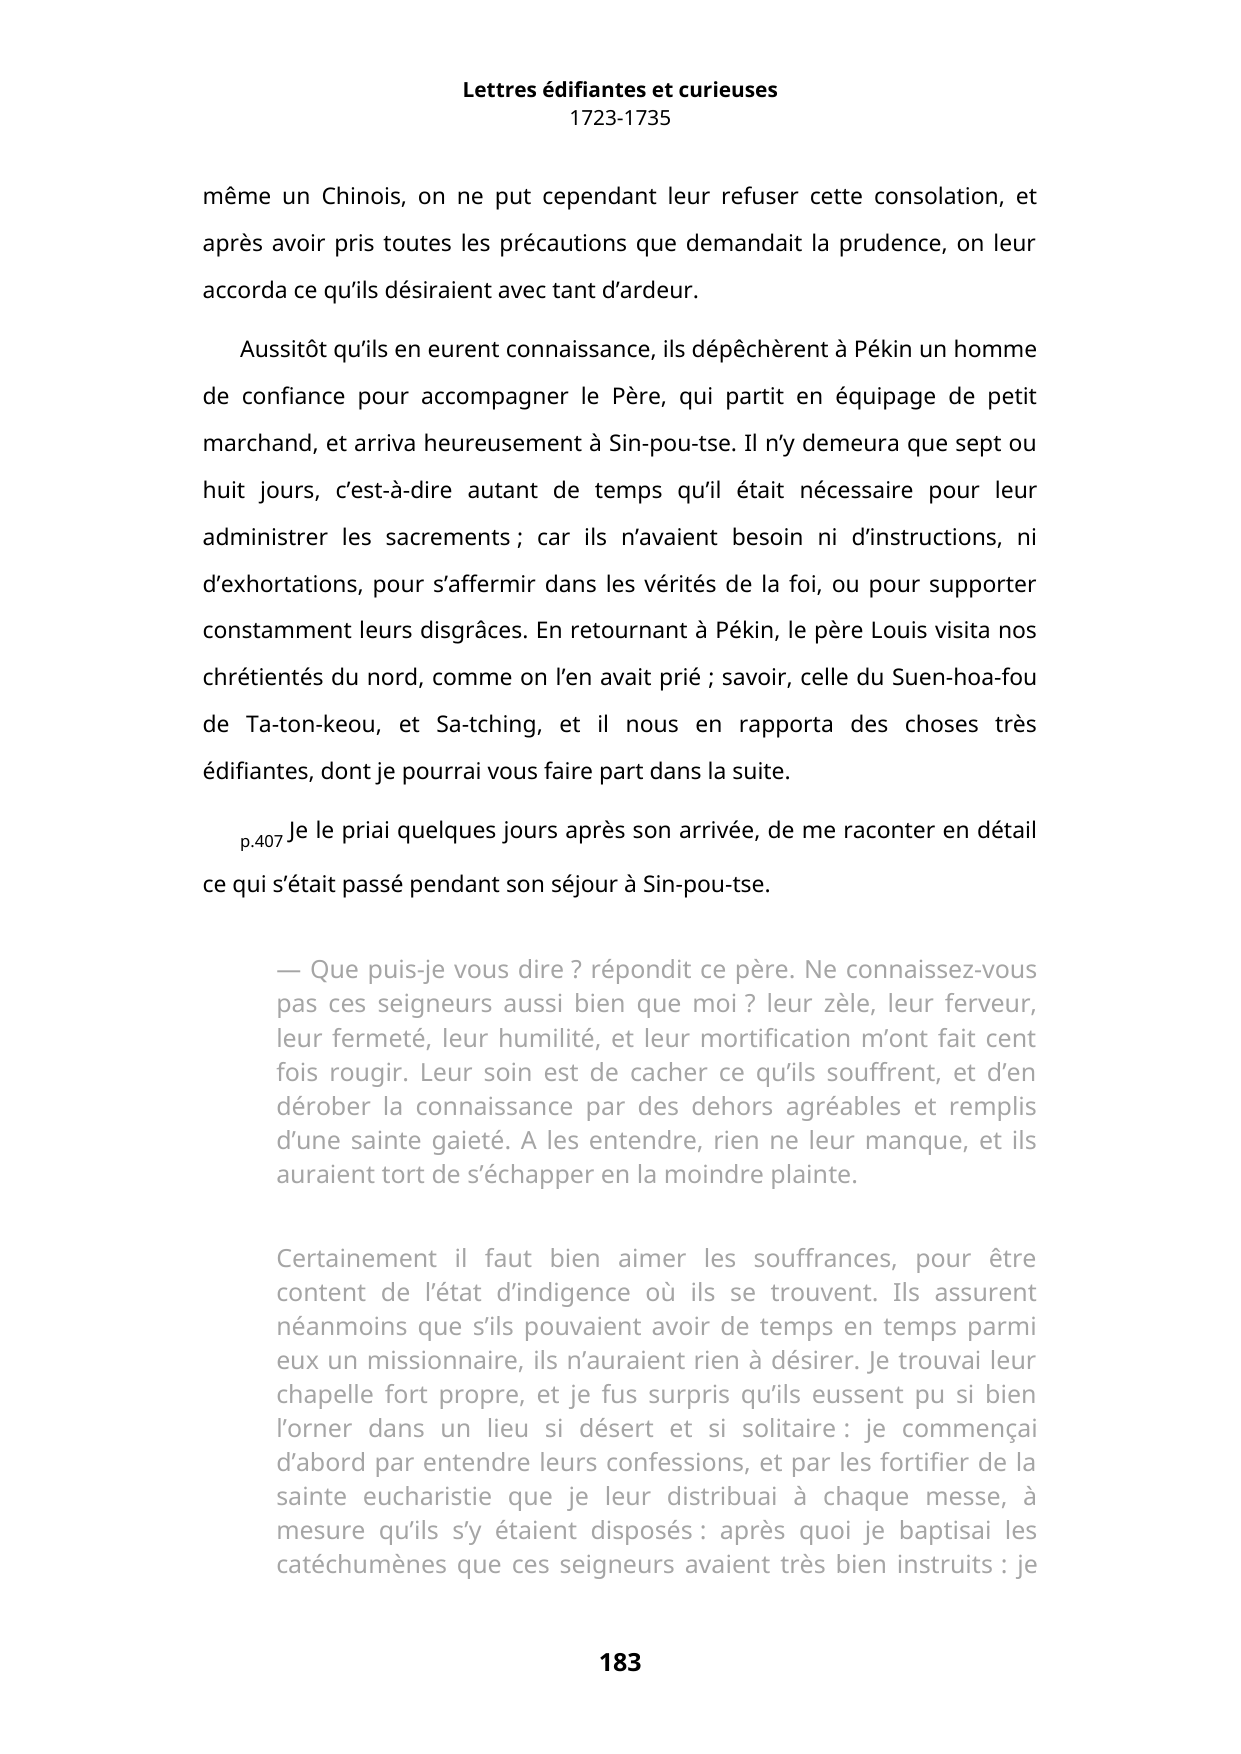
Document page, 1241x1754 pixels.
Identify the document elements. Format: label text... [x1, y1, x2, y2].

text Certainement il faut bien aimer les souffrances, pour être content de l’état d’indigence où ils se trouvent. Ils assurent néanmoins que s’ils pouvaient avoir de temps en temps parmi eux un missionnaire, ils n’auraient rien à désirer. Je trouvai leur chapelle fort propre, et je fus surpris qu’ils eussent pu si bien l’orner dans un lieu si désert et si solitaire : je commençai d’abord par entendre leurs confessions, et par les fortifier de la sainte eucharistie que je leur distribuai à chaque messe, à mesure qu’ils s’y étaient disposés : après quoi je baptisai les catéchumènes que ces seigneurs avaient très bien instruits : je [276, 1241, 1038, 1581]
text — Que puis-je vous dire ? répondit ce père. Ne connaissez-vous pas ces seigneurs aussi bien que moi ? leur zèle, leur ferveur, leur fermeté, leur humilité, et leur mortification m’ont fait cent fois rougir. Leur soin est de cacher ce qu’ils souffrent, et d’en dérober la connaissance par des dehors agréables et remplis d’une sainte gaieté. A les entendre, rien ne leur manque, et ils auraient tort de s’échapper en la moindre plainte. [276, 952, 1038, 1191]
text p.407 Je le priai quelques jours après son arrivée, de me raconter en détail ce qui s’était passé pendant son séjour à Sin-pou-tse. [202, 814, 1038, 899]
text Aussitôt qu’ils en eurent connaissance, ils dépêchèrent à Pékin un homme de confiance pour accompagner le Père, qui partit en équipage de petit marchand, et arriva heureusement à Sin-pou-tse. Il n’y demeura que sept ou huit jours, c’est-à-dire autant de temps qu’il était nécessaire pour leur administrer les sacrements ; car ils n’avaient besoin ni d’instructions, ni d’exhortations, pour s’affermir dans les vérités de la foi, ou pour supporter constamment leurs disgrâces. En retournant à Pékin, le père Louis visita nos chrétientés du nord, comme on l’en avait prié ; savoir, celle du Suen-hoa-fou de Ta-ton-keou, et Sa-tching, et il nous en rapporta des choses très édifiantes, dont je pourrai vous faire part dans la suite. [202, 333, 1038, 786]
text même un Chinois, on ne put cependant leur refuser cette consolation, et après avoir pris toutes les précautions que demandait la prudence, on leur accorda ce qu’ils désiraient avec tant d’ardeur. [202, 180, 1038, 305]
